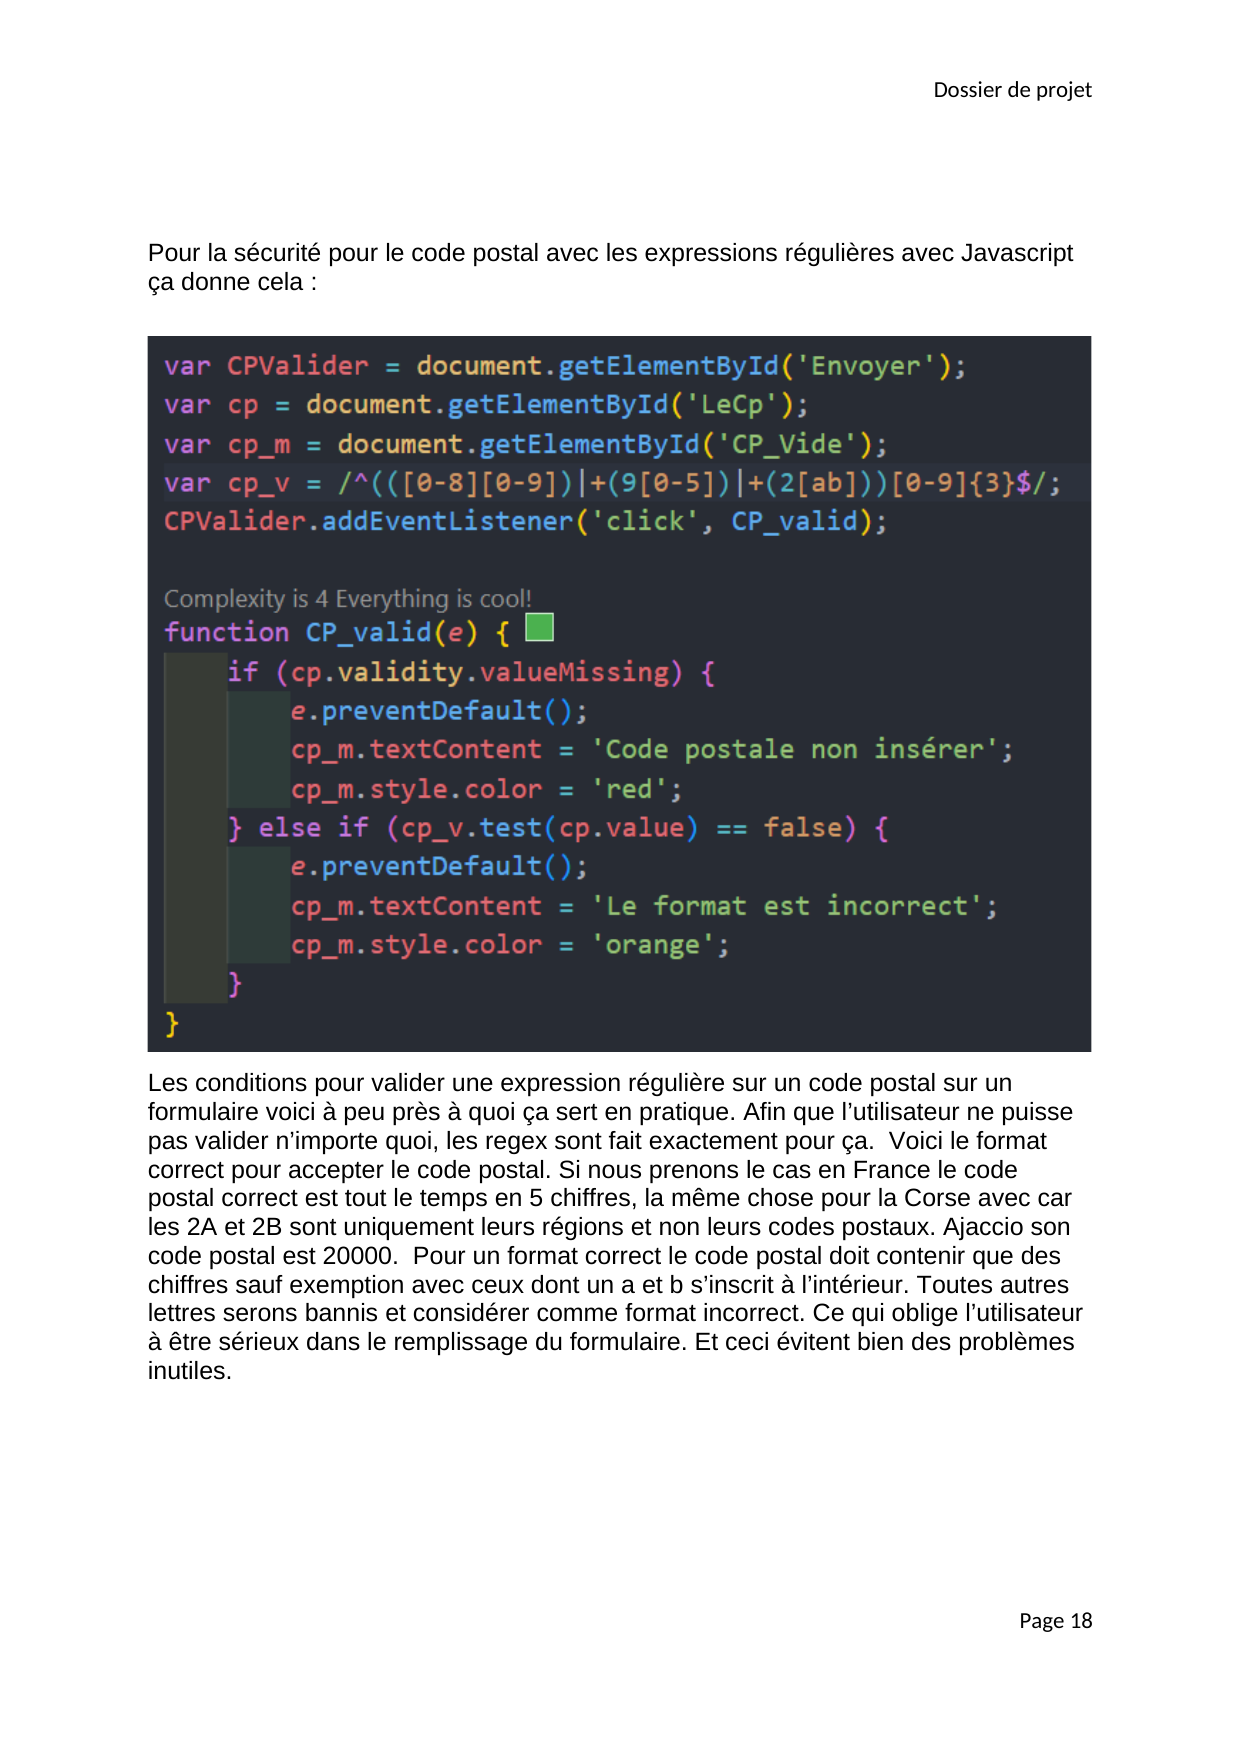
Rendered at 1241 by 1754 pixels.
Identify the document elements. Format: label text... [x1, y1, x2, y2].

text Pour la sécurité pour le code postal avec les expressions régulières avec Javascript ça donne cela : [148, 238, 1093, 296]
text Les conditions pour valider une expression régulière sur un code postal sur un formulaire voici à peu près à quoi ça sert en pratique. Afin que l’utilisateur ne puisse pas valider n’importe quoi, les regex sont fait exactement pour ça. Voici le format correct pour accepter le code postal. Si nous prenons le cas en France le code postal correct est tout le temps en 5 chiffres, la même chose pour la Corse avec car les 2A et 2B sont uniquement leurs régions et non leurs codes postaux. Ajaccio son code postal est 20000. Pour un format correct le code postal doit contenir que des chiffres sauf exemption avec ceux dont un a et b s’inscrit à l’intérieur. Toutes autres lettres serons bannis et considérer comme format incorrect. Ce qui oblige l’utilisateur à être sérieux dans le remplissage du formulaire. Et ceci évitent bien des problèmes inutiles. [148, 1068, 1093, 1384]
